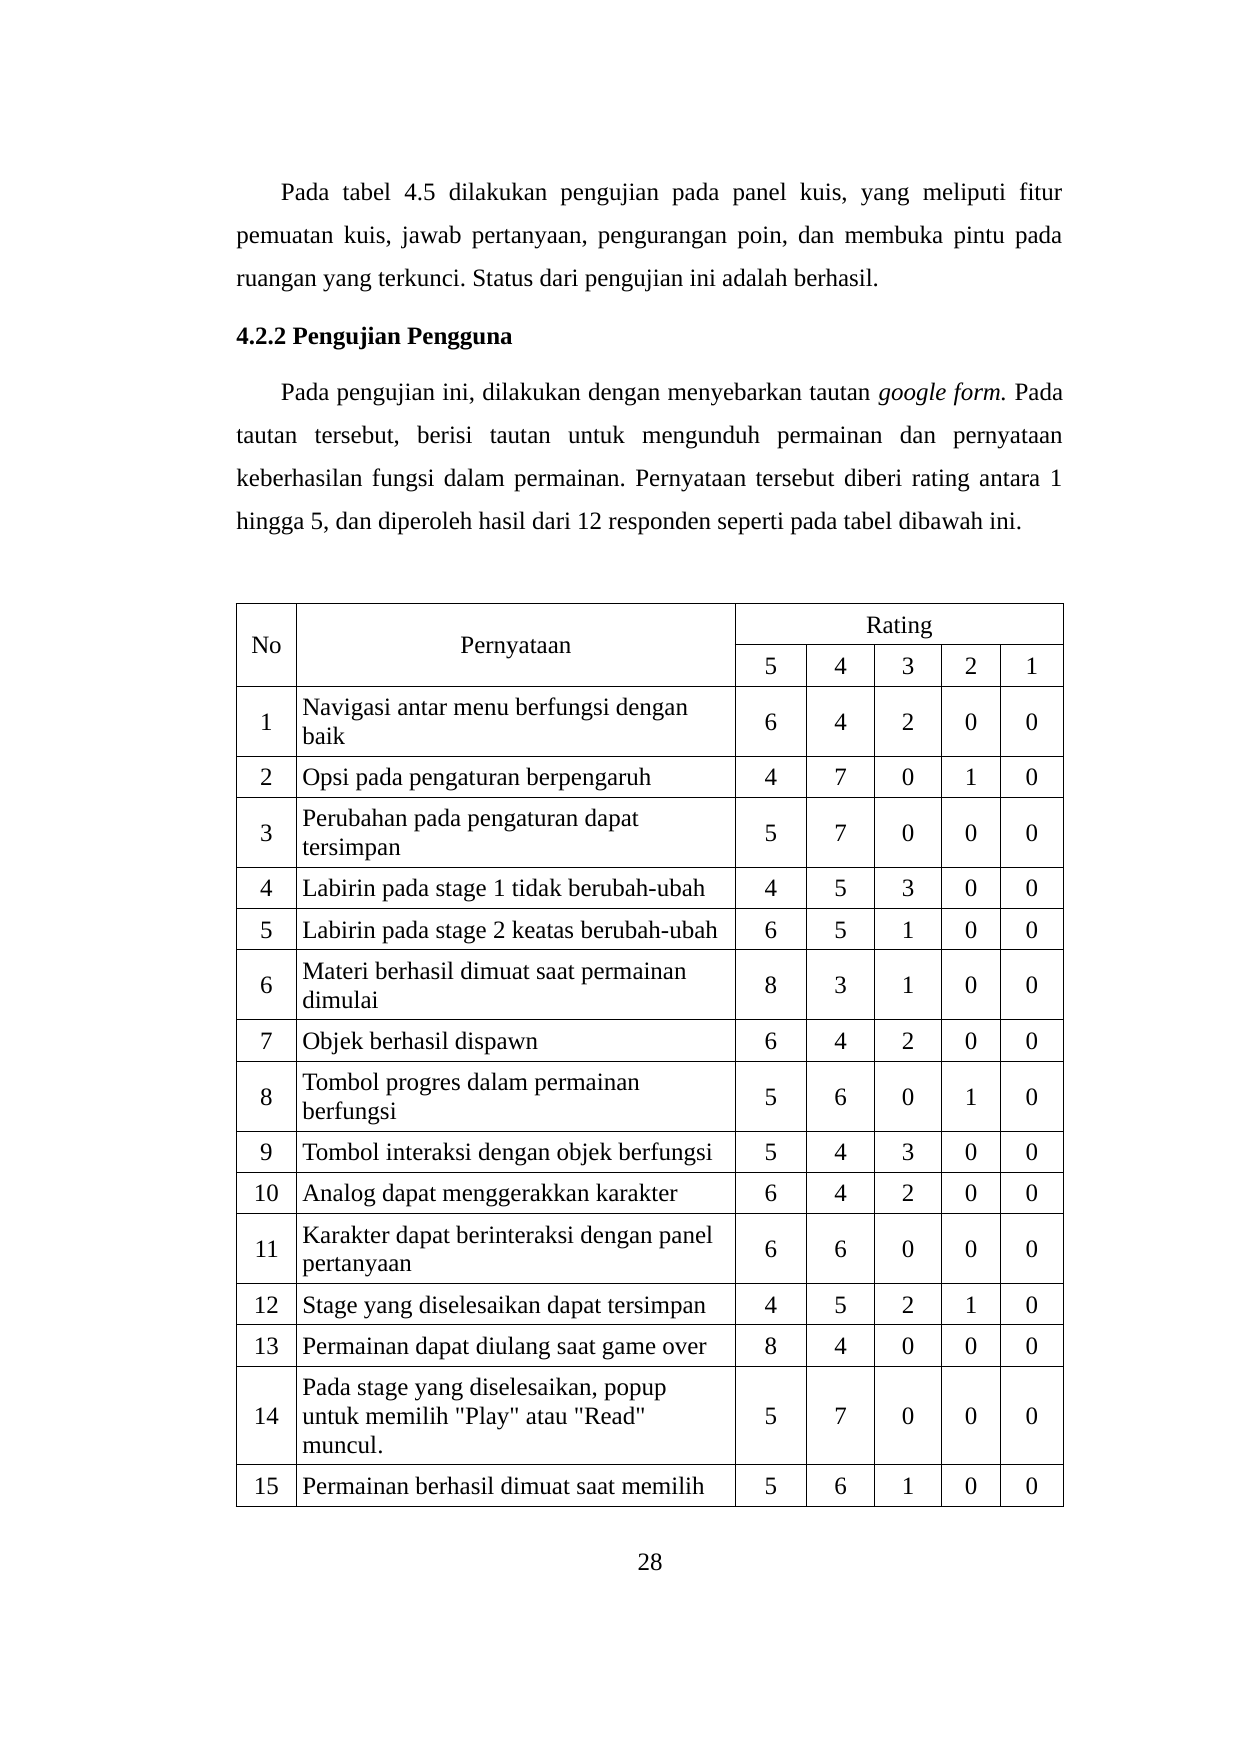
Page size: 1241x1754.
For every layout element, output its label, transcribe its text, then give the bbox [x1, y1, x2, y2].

table_cell Labirin pada stage 2 keatas berubah-ubah [297, 909, 735, 949]
table_cell 5 [807, 868, 874, 908]
table_cell 5 [736, 645, 806, 686]
table_cell 2 [875, 687, 941, 756]
table_cell 0 [1001, 909, 1063, 949]
table_cell Stage yang diselesaikan dapat tersimpan [297, 1284, 735, 1324]
table_cell 0 [942, 950, 1000, 1019]
table_cell 1 [875, 909, 941, 949]
table_cell 13 [237, 1325, 296, 1366]
table_cell Tombol progres dalam permainan berfungsi [297, 1062, 735, 1131]
table_cell 6 [807, 1062, 874, 1131]
table_cell 7 [807, 757, 874, 797]
table_cell Tombol interaksi dengan objek berfungsi [297, 1132, 735, 1172]
table_cell 0 [875, 1062, 941, 1131]
table_cell 2 [237, 757, 296, 797]
table_cell 7 [807, 798, 874, 867]
table_cell 0 [1001, 1020, 1063, 1061]
table_cell Analog dapat menggerakkan karakter [297, 1173, 735, 1213]
table_cell 0 [1001, 1325, 1063, 1366]
table_cell 4 [807, 1132, 874, 1172]
table_cell 4 [807, 645, 874, 686]
table_cell 12 [237, 1284, 296, 1324]
table_cell 2 [875, 1020, 941, 1061]
table_header Pernyataan [297, 604, 735, 686]
table_cell 4 [807, 687, 874, 756]
table_header Rating [736, 604, 1063, 644]
table_cell 6 [807, 1465, 874, 1506]
table_cell 0 [1001, 1062, 1063, 1131]
table_cell 0 [1001, 868, 1063, 908]
table_cell 0 [942, 909, 1000, 949]
table_cell 5 [807, 1284, 874, 1324]
table_cell 0 [1001, 1173, 1063, 1213]
table_cell 3 [237, 798, 296, 867]
table_cell 15 [237, 1465, 296, 1506]
table_cell Objek berhasil dispawn [297, 1020, 735, 1061]
table_cell 6 [736, 1214, 806, 1283]
table_cell 2 [942, 645, 1000, 686]
table_cell 3 [875, 868, 941, 908]
table_cell 0 [942, 687, 1000, 756]
table_cell 10 [237, 1173, 296, 1213]
table_cell 0 [1001, 1214, 1063, 1283]
table_cell 2 [875, 1173, 941, 1213]
table_cell 14 [237, 1367, 296, 1464]
table_cell 3 [875, 1132, 941, 1172]
table_cell 6 [807, 1214, 874, 1283]
table_cell 0 [1001, 1132, 1063, 1172]
table_cell 7 [237, 1020, 296, 1061]
table_cell 0 [875, 757, 941, 797]
table_cell Pada stage yang diselesaikan, popup untuk memilih "Play" atau "Read" muncul. [297, 1367, 735, 1464]
table_cell Permainan berhasil dimuat saat memilih [297, 1465, 735, 1506]
table_cell Perubahan pada pengaturan dapat tersimpan [297, 798, 735, 867]
table_cell 0 [1001, 1465, 1063, 1506]
table_cell 0 [875, 1214, 941, 1283]
table_cell 0 [942, 798, 1000, 867]
table_cell 0 [942, 1367, 1000, 1464]
table_cell 8 [736, 950, 806, 1019]
table_cell 0 [1001, 757, 1063, 797]
table_cell 4 [736, 757, 806, 797]
table_cell 0 [1001, 798, 1063, 867]
table_cell 0 [1001, 950, 1063, 1019]
table_cell 4 [807, 1173, 874, 1213]
table_cell 4 [807, 1325, 874, 1366]
table_cell 5 [807, 909, 874, 949]
table_cell 1 [875, 1465, 941, 1506]
table_cell 1 [1001, 645, 1063, 686]
table_cell 1 [942, 757, 1000, 797]
table_cell 5 [736, 1132, 806, 1172]
table_cell 0 [942, 1132, 1000, 1172]
table_cell 4 [736, 868, 806, 908]
table_cell 5 [736, 798, 806, 867]
table_cell Permainan dapat diulang saat game over [297, 1325, 735, 1366]
table_cell 6 [736, 1173, 806, 1213]
table_cell 4 [237, 868, 296, 908]
table_cell 0 [875, 1367, 941, 1464]
table_cell 1 [942, 1062, 1000, 1131]
table_cell 0 [875, 798, 941, 867]
table_cell 1 [942, 1284, 1000, 1324]
table_cell 1 [237, 687, 296, 756]
table_cell 4 [807, 1020, 874, 1061]
table_cell 0 [942, 1173, 1000, 1213]
table_cell 5 [736, 1367, 806, 1464]
table_cell 0 [1001, 687, 1063, 756]
table_cell 2 [875, 1284, 941, 1324]
table_cell 8 [237, 1062, 296, 1131]
table_cell 3 [807, 950, 874, 1019]
table_cell 3 [875, 645, 941, 686]
table_cell 0 [942, 1214, 1000, 1283]
table_cell 0 [875, 1325, 941, 1366]
table_cell 0 [942, 1020, 1000, 1061]
subtitle Pengujian Pengguna [236, 321, 1063, 350]
table_cell Materi berhasil dimuat saat permainan dimulai [297, 950, 735, 1019]
table_cell 0 [942, 868, 1000, 908]
table_cell 0 [1001, 1367, 1063, 1464]
table_cell Navigasi antar menu berfungsi dengan baik [297, 687, 735, 756]
table_cell 6 [736, 909, 806, 949]
table_cell Karakter dapat berinteraksi dengan panel pertanyaan [297, 1214, 735, 1283]
table_cell 7 [807, 1367, 874, 1464]
text Pada pengujian ini, dilakukan dengan menyebarkan tautan google form. Pada tautan tersebut, berisi tautan untuk mengunduh permainan dan pernyataan keberhasilan fungsi dalam permainan. Pernyataan tersebut diberi rating antara 1 hingga 5, dan diperoleh hasil dari 12 responden seperti pada tabel dibawah ini. [236, 377, 1063, 535]
table_cell Labirin pada stage 1 tidak berubah-ubah [297, 868, 735, 908]
table_cell 6 [736, 1020, 806, 1061]
table_cell 8 [736, 1325, 806, 1366]
table_cell 5 [736, 1062, 806, 1131]
table_cell 6 [237, 950, 296, 1019]
table_cell 5 [736, 1465, 806, 1506]
table_cell 0 [942, 1465, 1000, 1506]
table_cell 5 [237, 909, 296, 949]
table_header No [237, 604, 296, 686]
table_cell 4 [736, 1284, 806, 1324]
table_cell 0 [942, 1325, 1000, 1366]
table_cell 6 [736, 687, 806, 756]
table_cell 11 [237, 1214, 296, 1283]
table_cell 0 [1001, 1284, 1063, 1324]
text Pada tabel 4.5 dilakukan pengujian pada panel kuis, yang meliputi fitur pemuatan kuis, jawab pertanyaan, pengurangan poin, dan membuka pintu pada ruangan yang terkunci. Status dari pengujian ini adalah berhasil. [236, 177, 1063, 292]
table_cell 1 [875, 950, 941, 1019]
table_cell 9 [237, 1132, 296, 1172]
table_cell Opsi pada pengaturan berpengaruh [297, 757, 735, 797]
